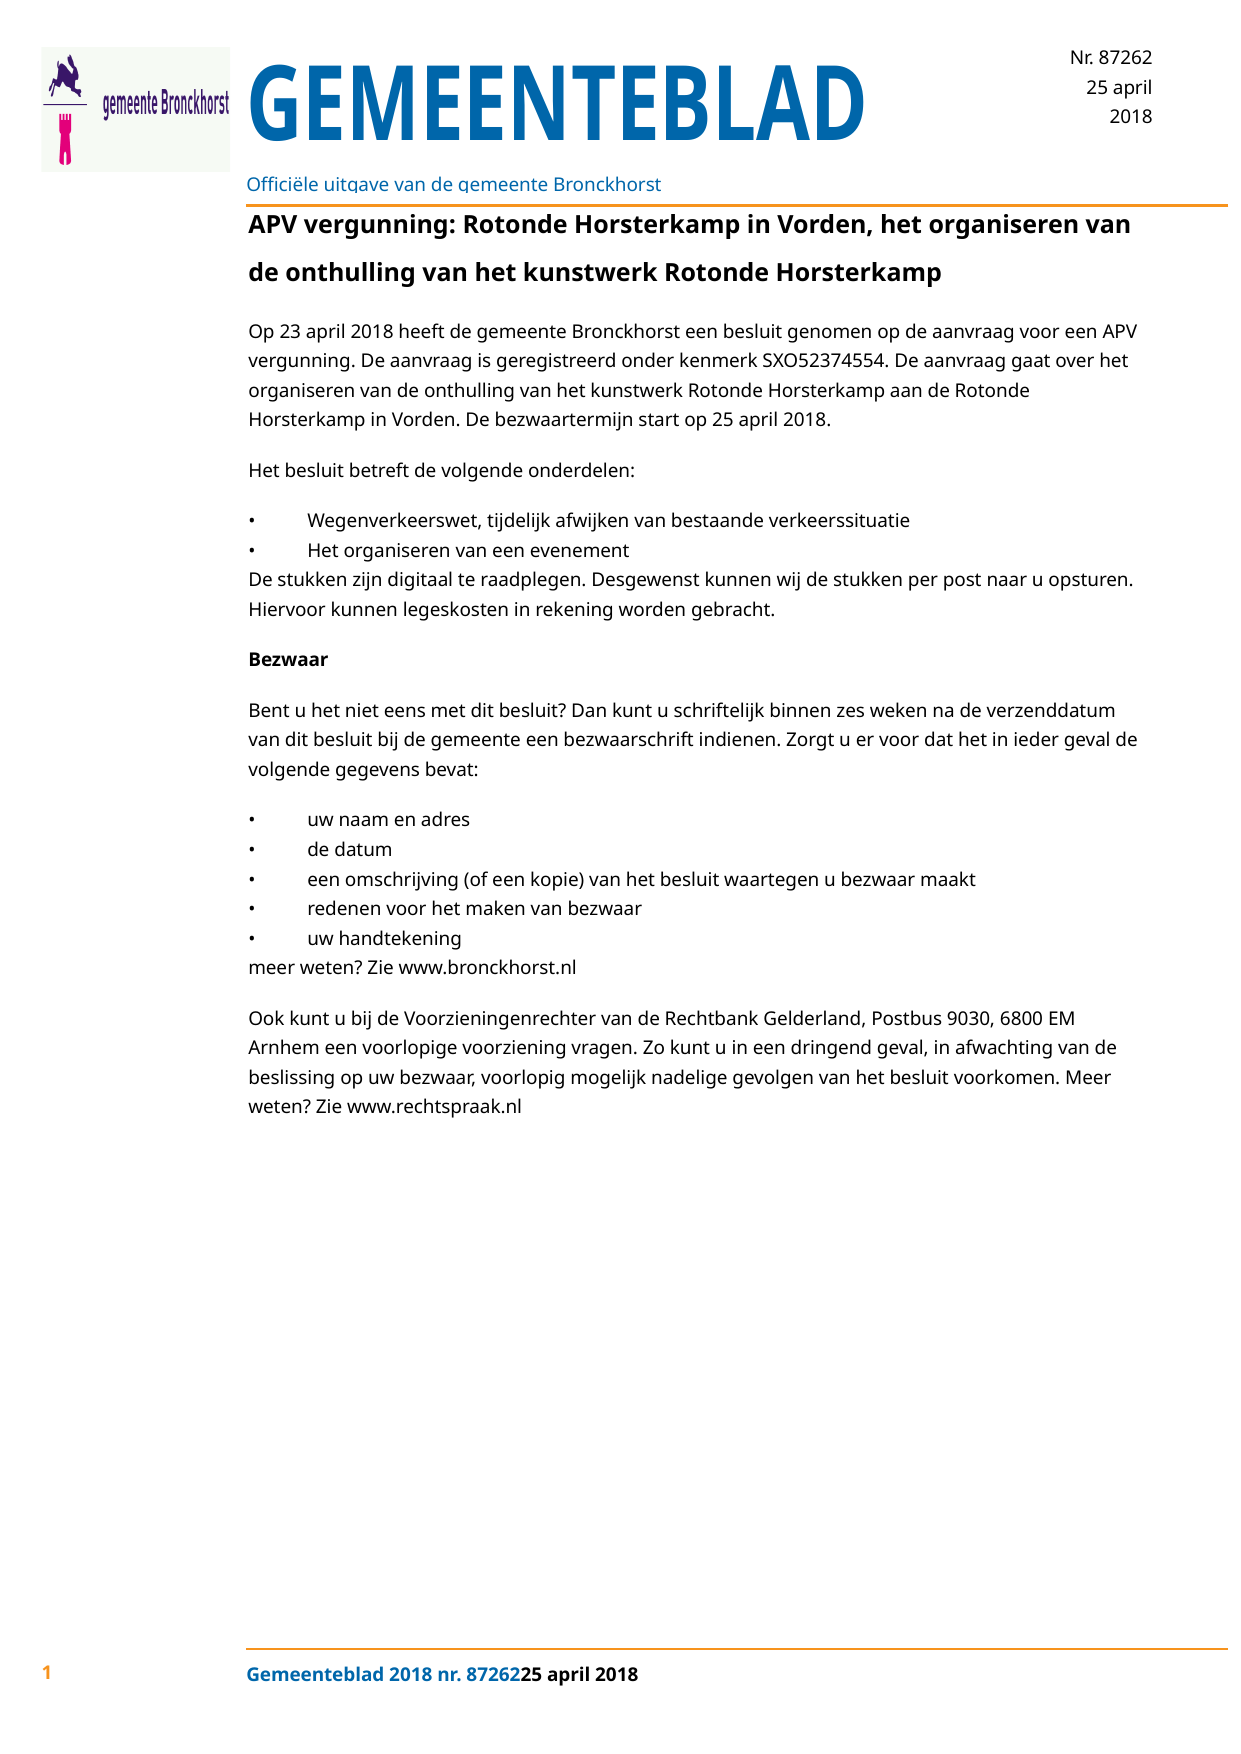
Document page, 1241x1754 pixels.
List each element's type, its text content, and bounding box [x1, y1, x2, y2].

list Het organiseren van een evenement [248, 537, 1152, 563]
text Op 23 april 2018 heeft de gemeente Bronckhorst een besluit genomen op de aanvraag voor een APV vergunning. De aanvraag is geregistreerd onder kenmerk SXO52374554. De aanvraag gaat over het organiseren van de onthulling van het kunstwerk Rotonde Horsterkamp aan de Rotonde Horsterkamp in Vorden. De bezwaartermijn start op 25 april 2018. [248, 318, 1152, 432]
list Wegenverkeerswet, tijdelijk afwijken van bestaande verkeerssituatie [248, 507, 1152, 533]
list een omschrijving (of een kopie) van het besluit waartegen u bezwaar maakt [248, 866, 1152, 892]
text Ook kunt u bij de Voorzieningenrechter van de Rechtbank Gelderland, Postbus 9030, 6800 EM Arnhem een voorlopige voorziening vragen. Zo kunt u in een dringend geval, in afwachting van de beslissing op uw bezwaar, voorlopig mogelijk nadelige gevolgen van het besluit voorkomen. Meer weten? Zie www.rechtspraak.nl [248, 1005, 1152, 1119]
list uw handtekening [248, 925, 1152, 951]
list de datum [248, 836, 1152, 862]
picture [41, 47, 231, 172]
list uw naam en adres [248, 807, 1152, 832]
list redenen voor het maken van bezwaar [248, 895, 1152, 921]
text Het besluit betreft de volgende onderdelen: [248, 457, 1152, 483]
text Bent u het niet eens met dit besluit? Dan kunt u schriftelijk binnen zes weken na de verzenddatum van dit besluit bij de gemeente een bezwaarschrift indienen. Zorgt u er voor dat het in ieder geval de volgende gegevens bevat: [248, 697, 1152, 782]
text APV vergunning: Rotonde Horsterkamp in Vorden, het organiseren van de onthulling van het kunstwerk Rotonde Horsterkamp [248, 207, 1152, 288]
text Bezwaar [248, 647, 1152, 672]
text De stukken zijn digitaal te raadplegen. Desgewenst kunnen wij de stukken per post naar u opsturen. Hiervoor kunnen legeskosten in rekening worden gebracht. [248, 567, 1152, 622]
text meer weten? Zie www.bronckhorst.nl [248, 954, 1152, 980]
